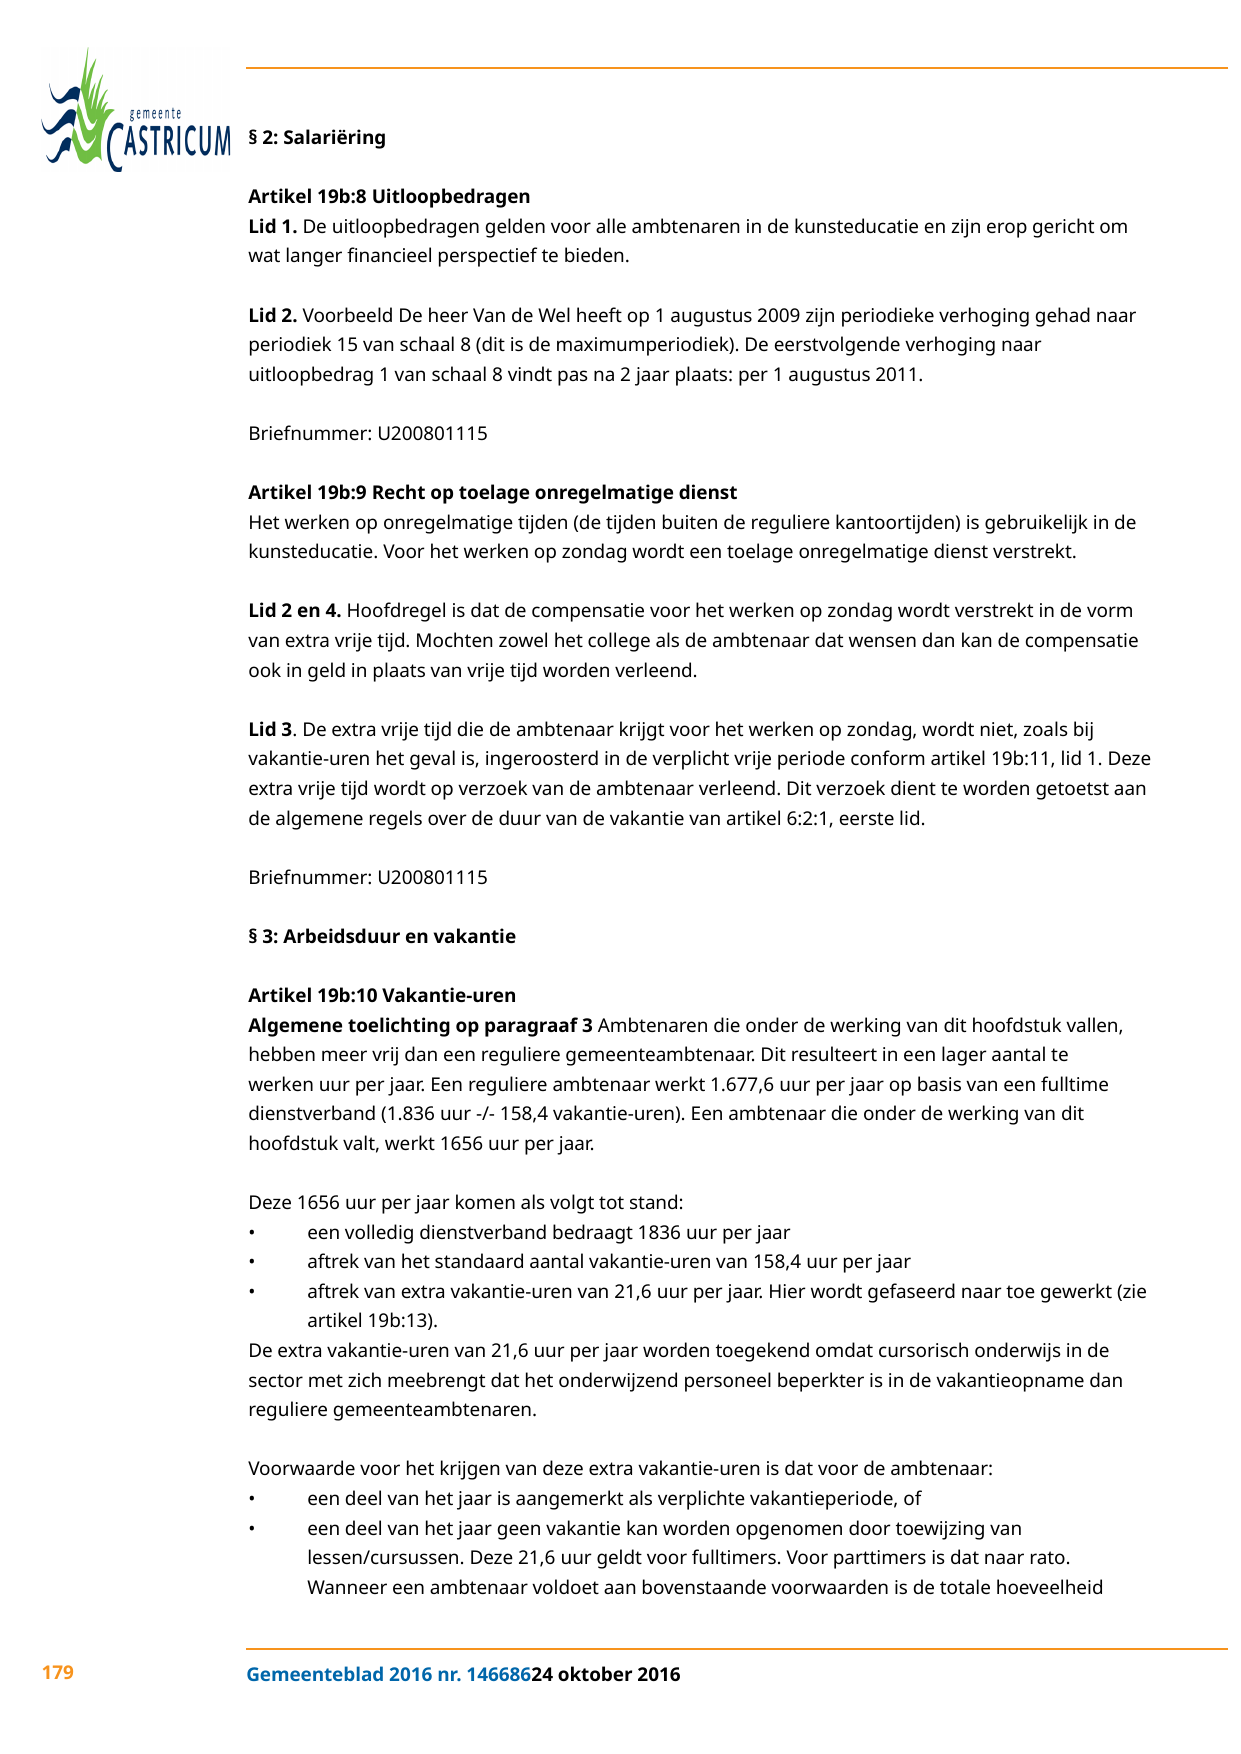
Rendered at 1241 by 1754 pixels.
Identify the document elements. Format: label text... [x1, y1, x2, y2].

text Het werken op onregelmatige tijden (de tijden buiten de reguliere kantoortijden) is gebruikelijk in de kunsteducatie. Voor het werken op zondag wordt een toelage onregelmatige dienst verstrekt. [248, 509, 1152, 564]
text Artikel 19b:8 Uitloopbedragen [248, 183, 1152, 209]
list een deel van het jaar is aangemerkt als verplichte vakantieperiode, of [248, 1485, 1152, 1511]
text Lid 2 en 4. Hoofdregel is dat de compensatie voor het werken op zondag wordt verstrekt in de vorm van extra vrije tijd. Mochten zowel het college als de ambtenaar dat wensen dan kan de compensatie ook in geld in plaats van vrije tijd worden verleend. [248, 598, 1152, 683]
text § 2: Salariëring [248, 124, 1152, 150]
text Voorwaarde voor het krijgen van deze extra vakantie-uren is dat voor de ambtenaar: [248, 1456, 1152, 1481]
text Briefnummer: U200801115 [248, 864, 1152, 890]
text § 3: Arbeidsduur en vakantie [248, 923, 1152, 949]
text Artikel 19b:10 Vakantie-uren [248, 982, 1152, 1008]
text Briefnummer: U200801115 [248, 420, 1152, 446]
text Lid 1. De uitloopbedragen gelden voor alle ambtenaren in de kunsteducatie en zijn erop gericht om wat langer financieel perspectief te bieden. [248, 213, 1152, 268]
text Lid 3. De extra vrije tijd die de ambtenaar krijgt voor het werken op zondag, wordt niet, zoals bij vakantie-uren het geval is, ingeroosterd in de verplicht vrije periode conform artikel 19b:11, lid 1. Deze extra vrije tijd wordt op verzoek van de ambtenaar verleend. Dit verzoek dient te worden getoetst aan de algemene regels over de duur van de vakantie van artikel 6:2:1, eerste lid. [248, 716, 1152, 831]
list aftrek van extra vakantie-uren van 21,6 uur per jaar. Hier wordt gefaseerd naar toe gewerkt (zie artikel 19b:13). [248, 1278, 1152, 1333]
list aftrek van het standaard aantal vakantie-uren van 158,4 uur per jaar [248, 1248, 1152, 1274]
text Artikel 19b:9 Recht op toelage onregelmatige dienst [248, 479, 1152, 505]
text Deze 1656 uur per jaar komen als volgt tot stand: [248, 1189, 1152, 1215]
text Algemene toelichting op paragraaf 3 Ambtenaren die onder de werking van dit hoofdstuk vallen, hebben meer vrij dan een reguliere gemeenteambtenaar. Dit resulteert in een lager aantal te werken uur per jaar. Een reguliere ambtenaar werkt 1.677,6 uur per jaar op basis van een fulltime dienstverband (1.836 uur -/- 158,4 vakantie-uren). Een ambtenaar die onder de werking van dit hoofdstuk valt, werkt 1656 uur per jaar. [248, 1012, 1152, 1156]
list een deel van het jaar geen vakantie kan worden opgenomen door toewijzing van lessen/cursussen. Deze 21,6 uur geldt voor fulltimers. Voor parttimers is dat naar rato. Wanneer een ambtenaar voldoet aan bovenstaande voorwaarden is de totale hoeveelheid [248, 1515, 1152, 1600]
list een volledig dienstverband bedraagt 1836 uur per jaar [248, 1219, 1152, 1245]
text De extra vakantie-uren van 21,6 uur per jaar worden toegekend omdat cursorisch onderwijs in de sector met zich meebrengt dat het onderwijzend personeel beperkter is in de vakantieopname dan reguliere gemeenteambtenaren. [248, 1337, 1152, 1422]
picture [41, 47, 231, 172]
text Lid 2. Voorbeeld De heer Van de Wel heeft op 1 augustus 2009 zijn periodieke verhoging gehad naar periodiek 15 van schaal 8 (dit is de maximumperiodiek). De eerstvolgende verhoging naar uitloopbedrag 1 van schaal 8 vindt pas na 2 jaar plaats: per 1 augustus 2011. [248, 302, 1152, 387]
